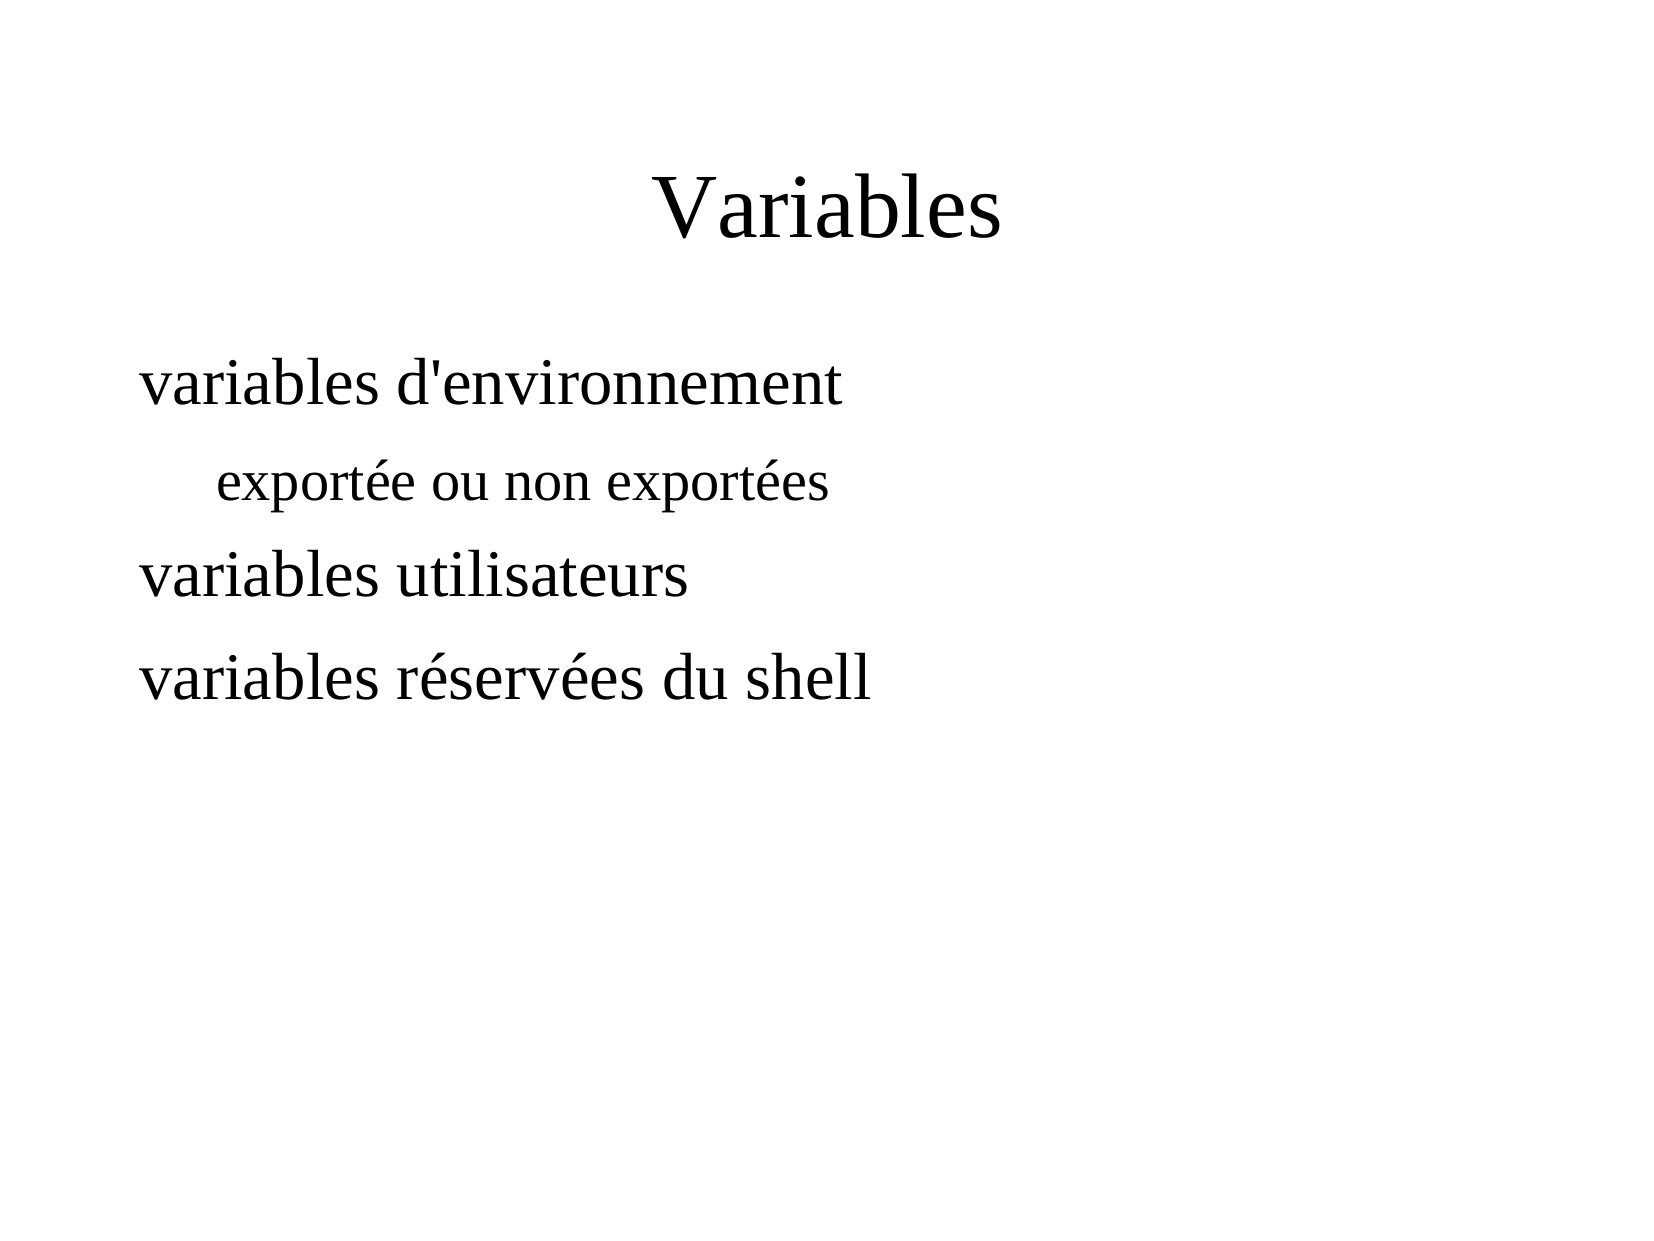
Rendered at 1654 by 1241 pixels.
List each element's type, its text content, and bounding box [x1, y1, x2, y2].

list variables d'environnement exportée ou non exportées variables utilisateurs variables réservées du shell [121, 344, 1534, 1127]
title Variables [121, 102, 1534, 311]
